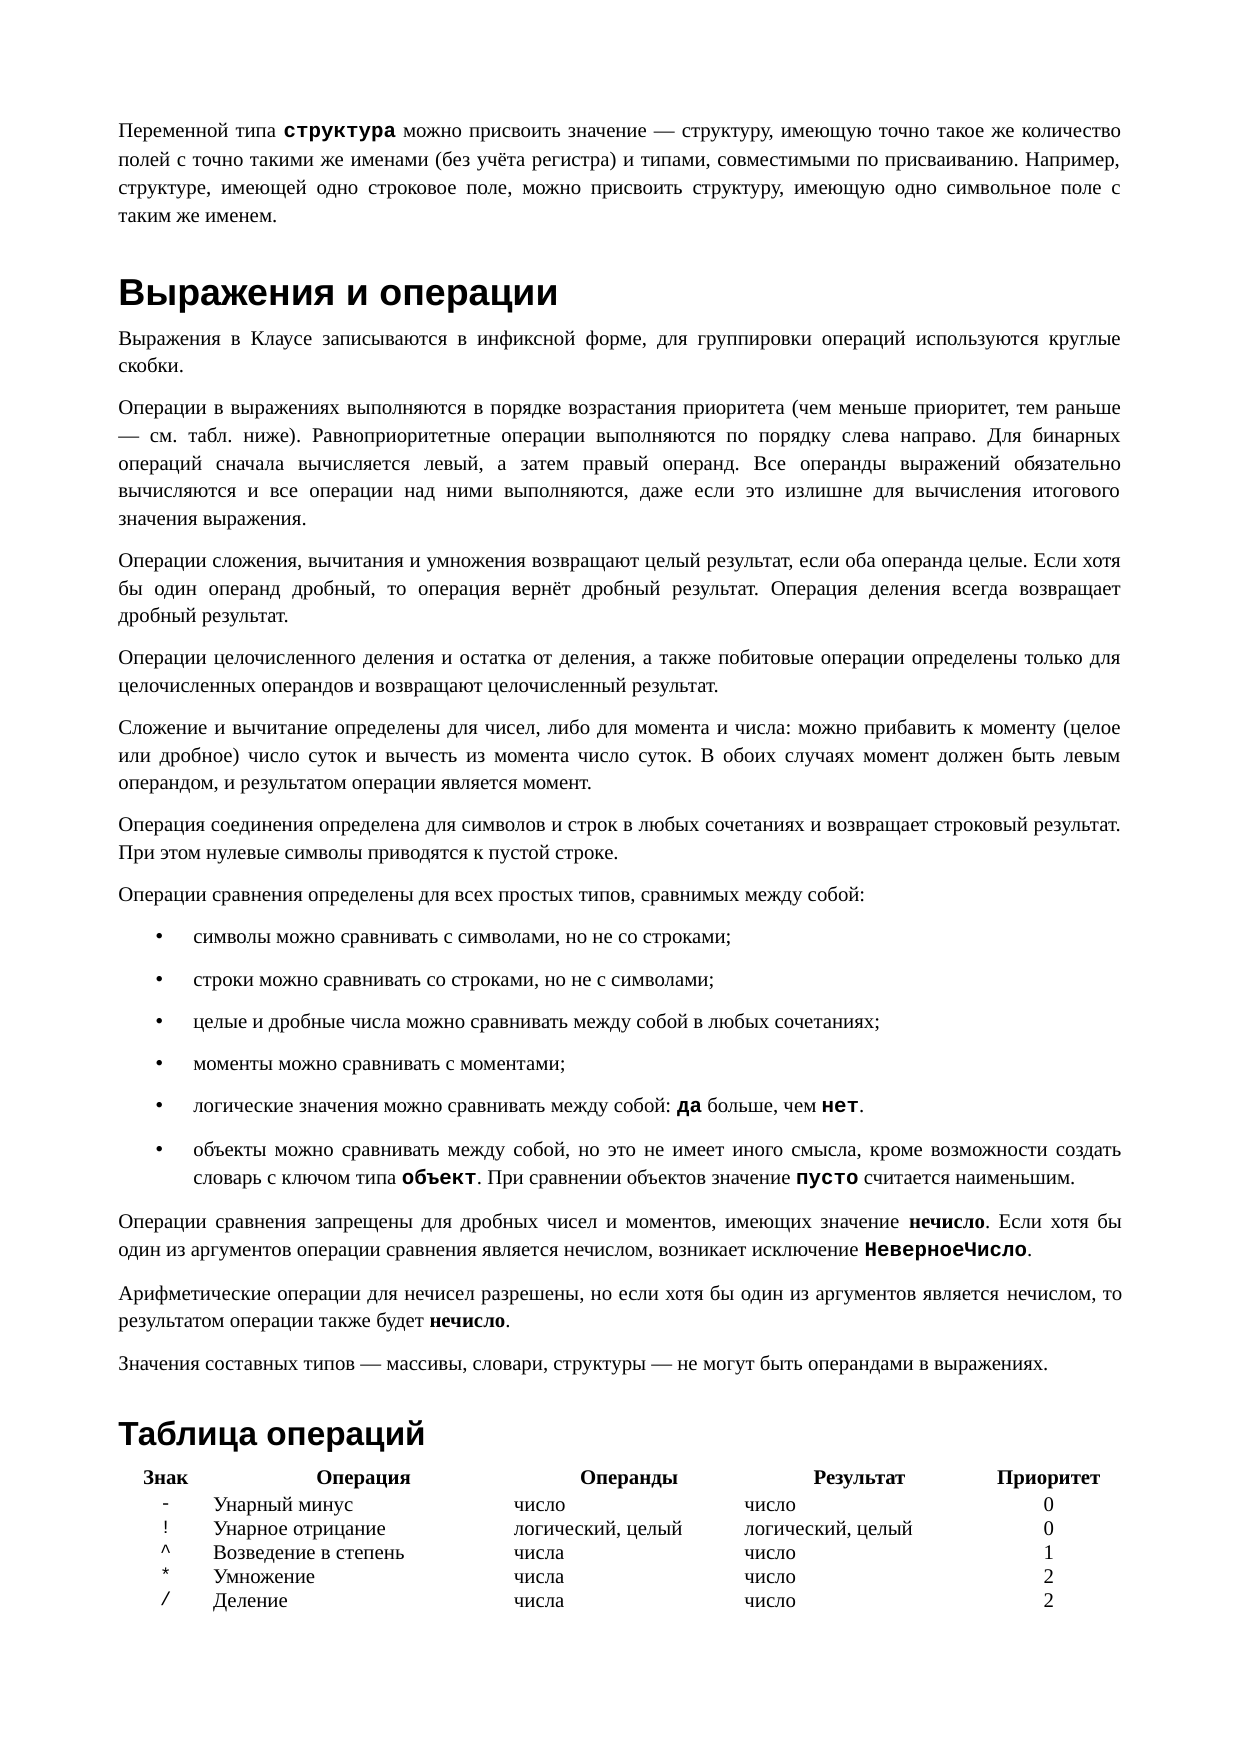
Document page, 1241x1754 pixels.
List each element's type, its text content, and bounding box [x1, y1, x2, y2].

table_header Результат [744, 1465, 974, 1492]
text Сложение и вычитание определены для чисел, либо для момента и числа: можно прибавить к моменту (целое или дробное) число суток и вычесть из момента число суток. В обоих случаях момент должен быть левым операндом, и результатом операции является момент. [118, 715, 1122, 794]
text Выражения в Клаусе записываются в инфиксной форме, для группировки операций используются круглые скобки. [118, 325, 1122, 377]
table_cell Унарный минус [213, 1492, 514, 1516]
table_header Приоритет [975, 1465, 1122, 1492]
table_cell 0 [975, 1516, 1122, 1540]
table_cell Унарное отрицание [213, 1516, 514, 1540]
table_cell - [118, 1492, 213, 1516]
text Операции сравнения определены для всех простых типов, сравнимых между собой: [118, 882, 1122, 906]
text Операции сложения, вычитания и умножения возвращают целый результат, если оба операнда целые. Если хотя бы один операнд дробный, то операция вернёт дробный результат. Операция деления всегда возвращает дробный результат. [118, 548, 1122, 627]
table_cell логический, целый [744, 1516, 974, 1540]
table_cell / [118, 1589, 213, 1612]
text Переменной типа структура можно присвоить значение — структуру, имеющую точно такое же количество полей с точно такими же именами (без учёта регистра) и типами, совместимыми по присваиванию. Например, структуре, имеющей одно строковое поле, можно присвоить структуру, имеющую одно символьное поле с таким же именем. [118, 118, 1122, 227]
text Операции целочисленного деления и остатка от деления, а также побитовые операции определены только для целочисленных операндов и возвращают целочисленный результат. [118, 645, 1122, 697]
table_cell логический, целый [514, 1516, 744, 1540]
table_header Операция [213, 1465, 514, 1492]
table_header Операнды [514, 1465, 744, 1492]
table_cell 2 [975, 1589, 1122, 1612]
table_cell Умножение [213, 1564, 514, 1588]
table_header Знак [118, 1465, 213, 1492]
table_cell число [744, 1492, 974, 1516]
table_cell ! [118, 1516, 213, 1540]
list логические значения можно сравнивать между собой: да больше, чем нет. [156, 1093, 1122, 1119]
table_cell Возведение в степень [213, 1540, 514, 1564]
subtitle Выражения и операции [118, 270, 1122, 313]
list моменты можно сравнивать с моментами; [156, 1051, 1122, 1075]
text Операции сравнения запрещены для дробных чисел и моментов, имеющих значение нечисло. Если хотя бы один из аргументов операции сравнения является нечислом, возникает исключение НеверноеЧисло. [118, 1209, 1122, 1262]
table_cell Деление [213, 1589, 514, 1612]
subtitle Таблица операций [118, 1414, 1122, 1452]
table_cell 0 [975, 1492, 1122, 1516]
text Операции в выражениях выполняются в порядке возрастания приоритета (чем меньше приоритет, тем раньше — см. табл. ниже). Равноприоритетные операции выполняются по порядку слева направо. Для бинарных операций сначала вычисляется левый, а затем правый операнд. Все операнды выражений обязательно вычисляются и все операции над ними выполняются, даже если это излишне для вычисления итогового значения выражения. [118, 395, 1122, 530]
table_cell 2 [975, 1564, 1122, 1588]
table_cell число [744, 1564, 974, 1588]
table_cell ^ [118, 1540, 213, 1564]
text Операция соединения определена для символов и строк в любых сочетаниях и возвращает строковый результат. При этом нулевые символы приводятся к пустой строке. [118, 812, 1122, 864]
table_cell числа [514, 1540, 744, 1564]
table_cell числа [514, 1564, 744, 1588]
table_cell число [744, 1540, 974, 1564]
table_cell число [744, 1589, 974, 1612]
table_cell число [514, 1492, 744, 1516]
list целые и дробные числа можно сравнивать между собой в любых сочетаниях; [156, 1009, 1122, 1033]
text Арифметические операции для нечисел разрешены, но если хотя бы один из аргументов является нечислом, то результатом операции также будет нечисло. [118, 1281, 1122, 1332]
table_cell 1 [975, 1540, 1122, 1564]
table_cell числа [514, 1589, 744, 1612]
list символы можно сравнивать с символами, но не со строками; [156, 924, 1122, 948]
table_cell * [118, 1564, 213, 1588]
text Значения составных типов — массивы, словари, структуры — не могут быть операндами в выражениях. [118, 1351, 1122, 1375]
list строки можно сравнивать со строками, но не с символами; [156, 967, 1122, 991]
list объекты можно сравнивать между собой, но это не имеет иного смысла, кроме возможности создать словарь с ключом типа объект. При сравнении объектов значение пусто считается наименьшим. [156, 1137, 1122, 1191]
